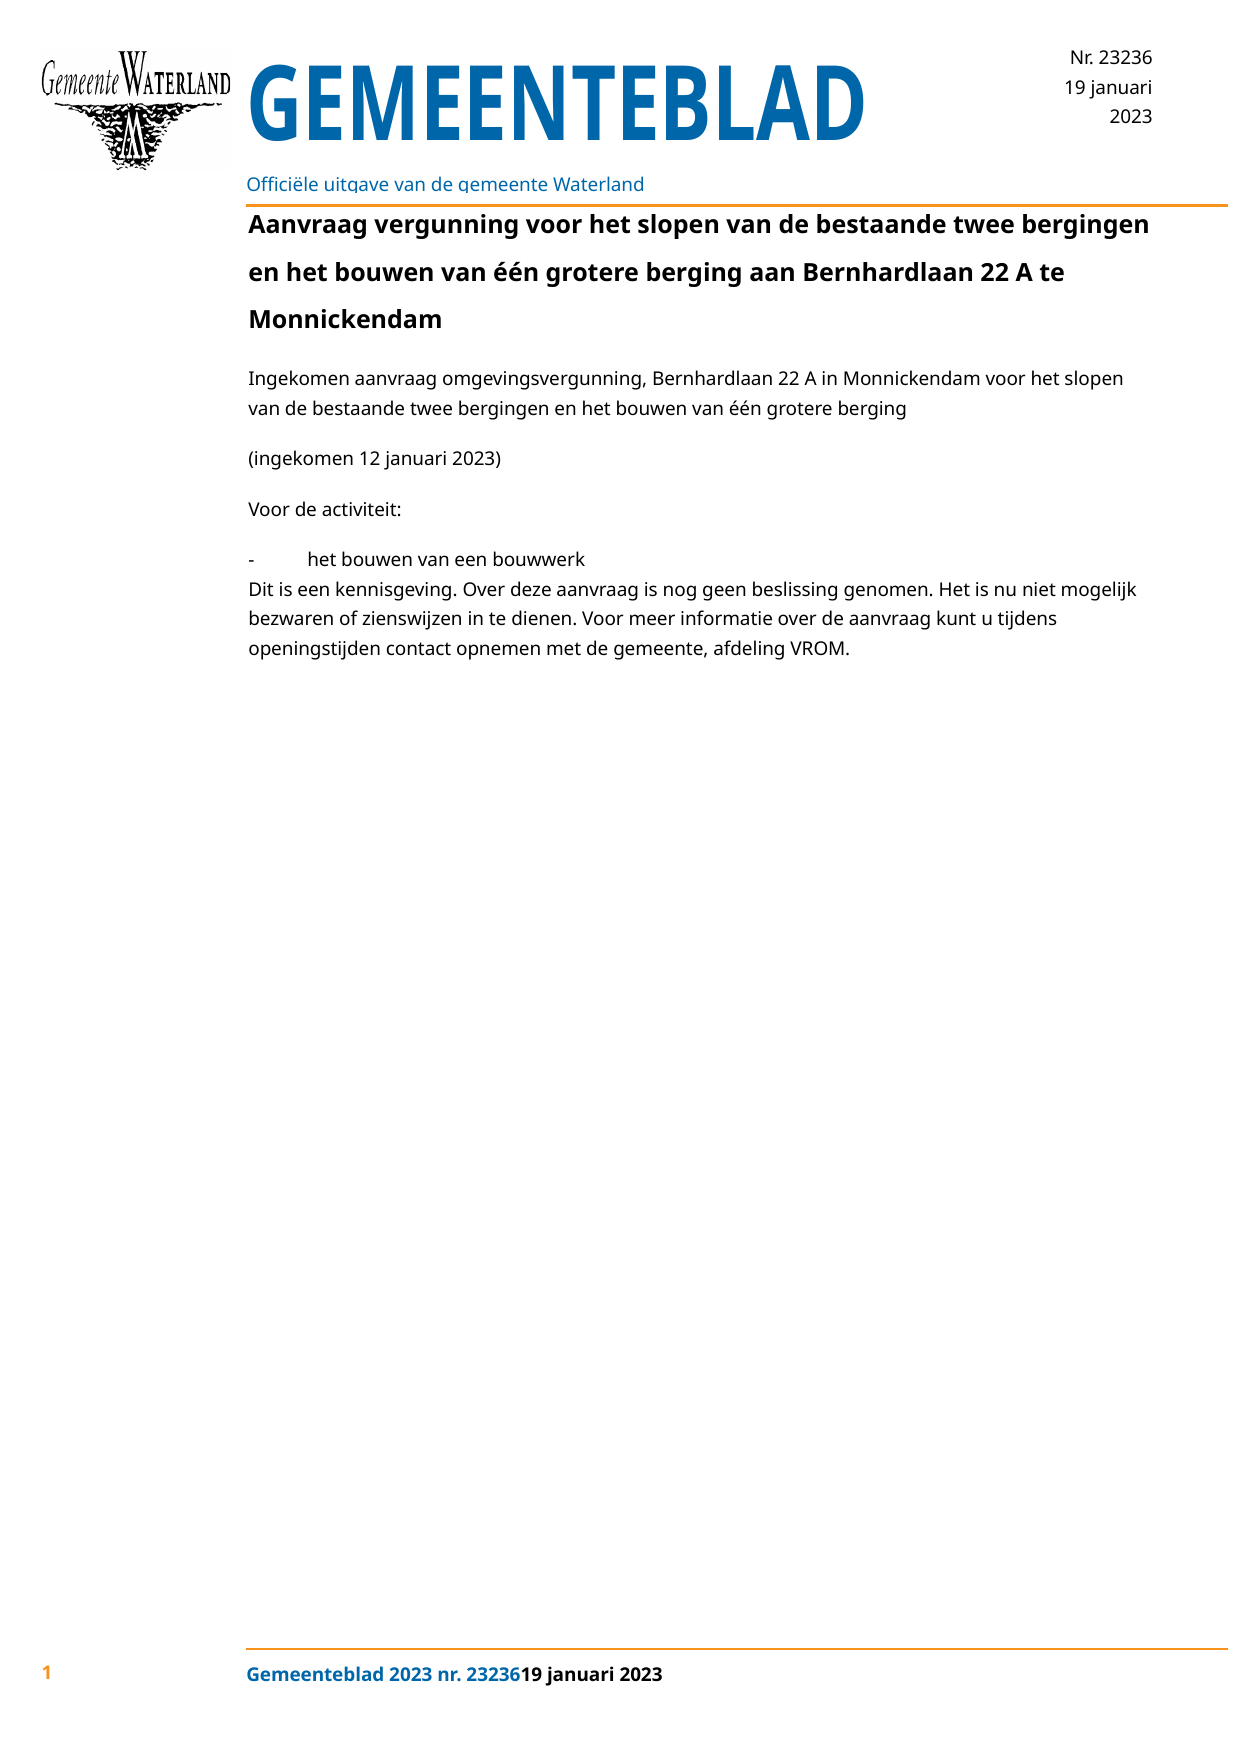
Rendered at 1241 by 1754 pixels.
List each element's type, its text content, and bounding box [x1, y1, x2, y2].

text Aanvraag vergunning voor het slopen van de bestaande twee bergingen en het bouwen van één grotere berging aan Bernhardlaan 22 A te Monnickendam [248, 207, 1152, 336]
picture [41, 47, 231, 172]
list het bouwen van een bouwwerk [248, 546, 1152, 572]
text Ingekomen aanvraag omgevingsvergunning, Bernhardlaan 22 A in Monnickendam voor het slopen van de bestaande twee bergingen en het bouwen van één grotere berging [248, 366, 1152, 421]
text (ingekomen 12 januari 2023) [248, 446, 1152, 471]
text Dit is een kennisgeving. Over deze aanvraag is nog geen beslissing genomen. Het is nu niet mogelijk bezwaren of zienswijzen in te dienen. Voor meer informatie over de aanvraag kunt u tijdens openingstijden contact opnemen met de gemeente, afdeling VROM. [248, 576, 1152, 661]
text Voor de activiteit: [248, 496, 1152, 522]
